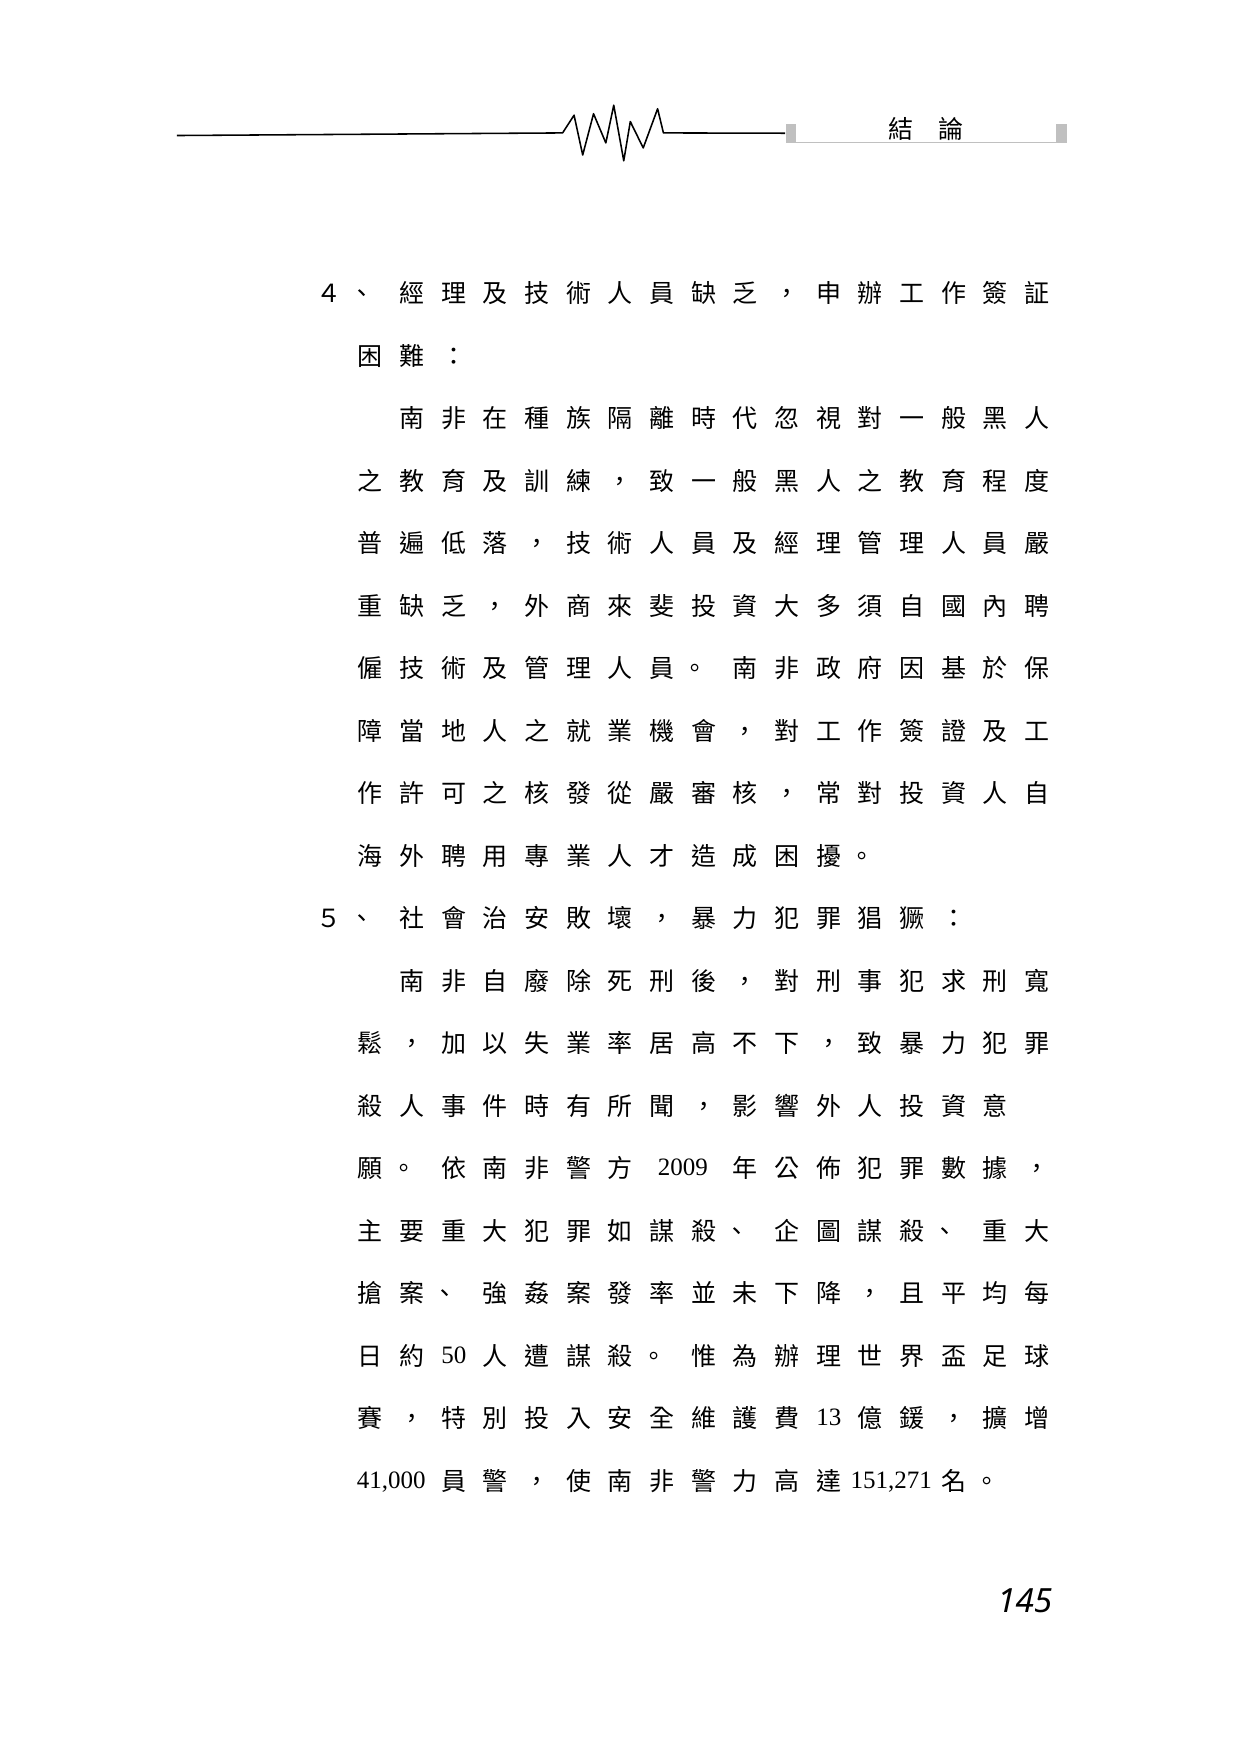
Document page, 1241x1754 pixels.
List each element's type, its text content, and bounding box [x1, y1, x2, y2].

text ５、社會治安敗壞，暴力犯罪猖獗： [281, 875, 1058, 938]
text 南非自廢除死刑後，對刑事犯求刑寬鬆，加以失業率居高不下，致暴力犯罪殺人事件時有所聞，影響外人投資意願。依南非警方2009年公佈犯罪數據，主要重大犯罪如謀殺、企圖謀殺、重大搶案、強姦案發率並未下降，且平均每日約50人遭謀殺。惟為辦理世界盃足球賽，特別投入安全維護費13億鍰，擴增41,000員警，使南非警力高達151,271名。 [330, 938, 1058, 1500]
text ４、經理及技術人員缺乏，申辦工作簽証困難： [281, 250, 1058, 375]
text 南非在種族隔離時代忽視對一般黑人之教育及訓練，致一般黑人之教育程度普遍低落，技術人員及經理管理人員嚴重缺乏，外商來斐投資大多須自國內聘僱技術及管理人員。南非政府因基於保障當地人之就業機會，對工作簽證及工作許可之核發從嚴審核，常對投資人自海外聘用專業人才造成困擾。 [330, 375, 1058, 875]
